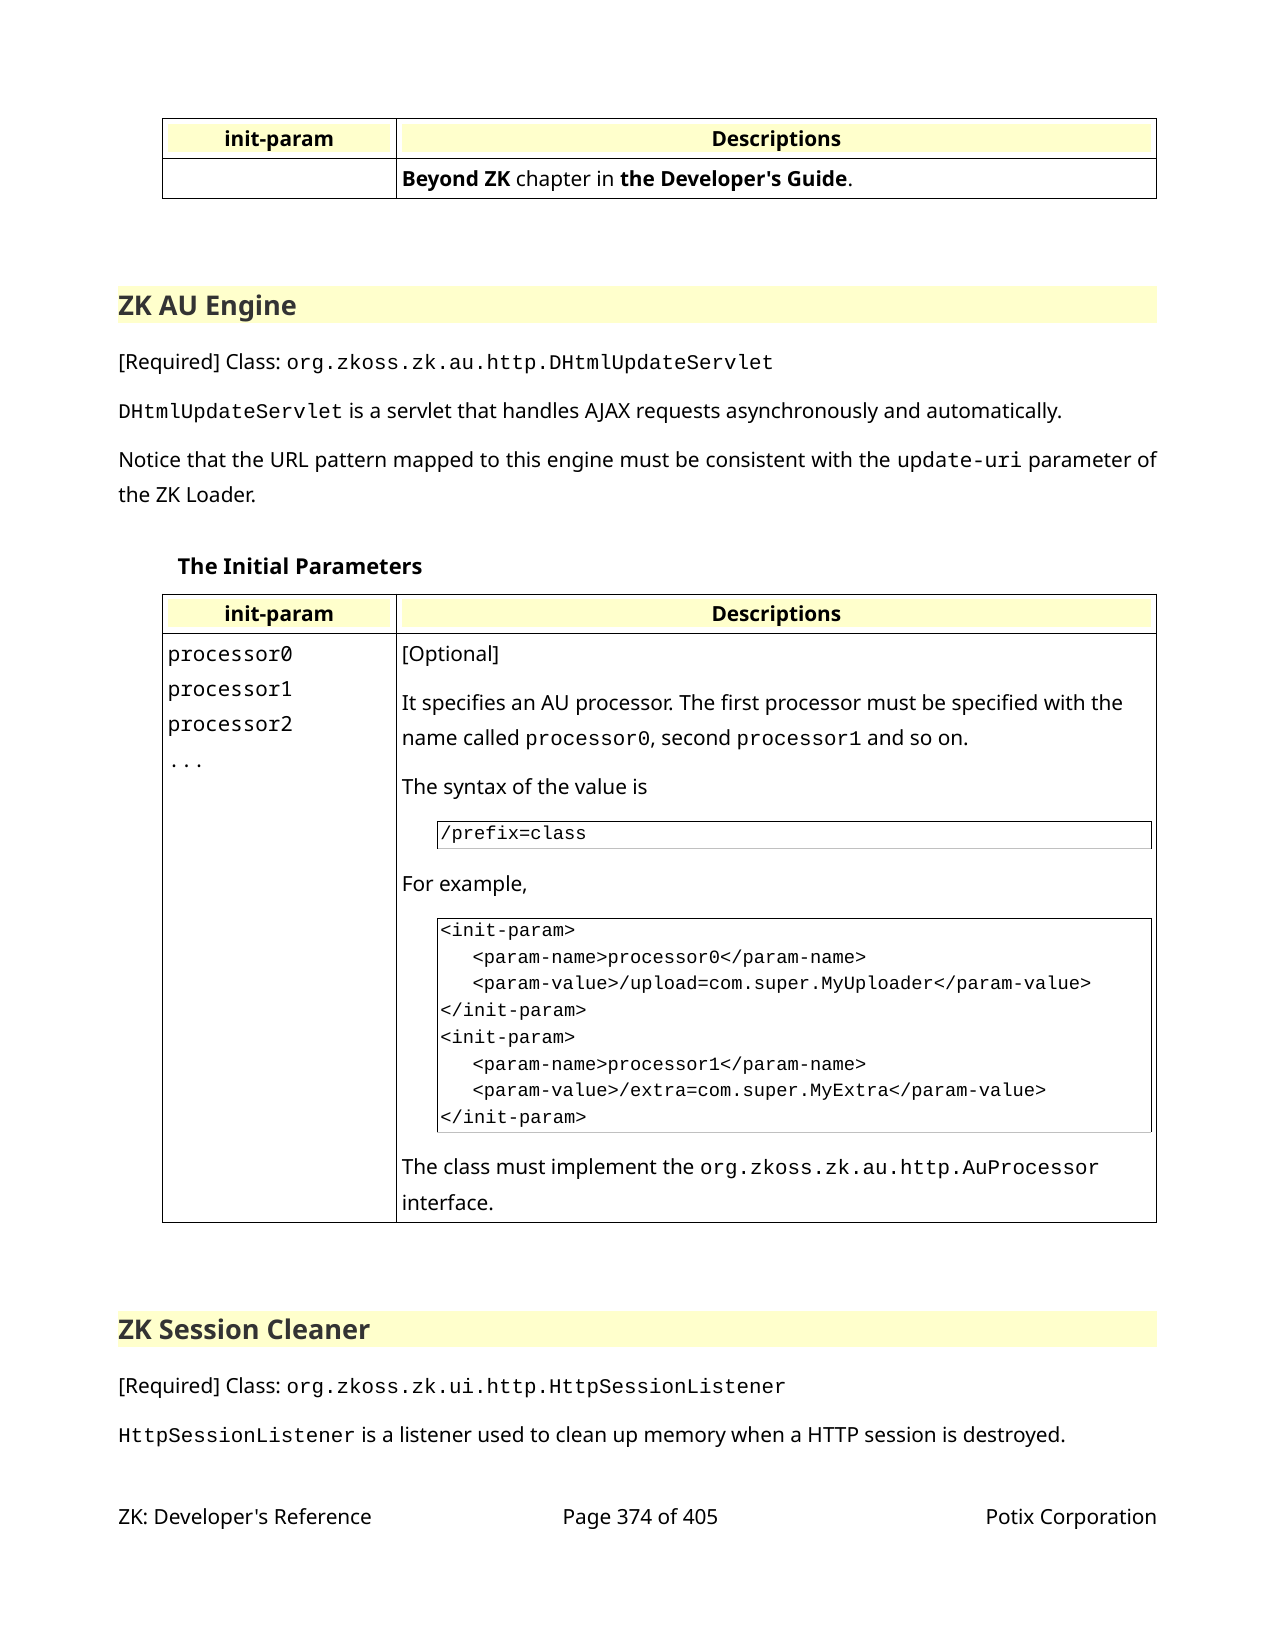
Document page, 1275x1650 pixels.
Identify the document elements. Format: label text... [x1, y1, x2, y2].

table_cell [163, 159, 396, 198]
text HttpSessionListener is a listener used to clean up memory when a HTTP session is destroyed. [118, 1420, 1157, 1449]
text [Required] Class: org.zkoss.zk.ui.http.HttpSessionListener [118, 1371, 1157, 1399]
table_header init-param [163, 595, 396, 633]
subtitle ZK AU Engine [118, 286, 1157, 323]
table_cell processor0 processor1 processor2 ... [163, 634, 396, 1222]
subtitle The Initial Parameters [177, 551, 1157, 581]
subtitle ZK Session Cleaner [118, 1311, 1157, 1347]
table_cell [Optional] It specifies an AU processor. The first processor must be specified with the name called processor0, second processor1 and so on. The syntax of the value is /prefix=class For example, <init-param> <param-name>processor0</param-name> <param-value>/upload=com.super.MyUploader</param-value> </init-param> <init-param> <param-name>processor1</param-name> <param-value>/extra=com.super.MyExtra</param-value> </init-param> The class must implement the org.zkoss.zk.au.http.AuProcessor interface. [397, 634, 1156, 1222]
table_header Descriptions [397, 119, 1156, 158]
text DHtmlUpdateServlet is a servlet that handles AJAX requests asynchronously and automatically. [118, 396, 1157, 424]
text Notice that the URL pattern mapped to this engine must be consistent with the update-uri parameter of the ZK Loader. [118, 445, 1157, 508]
table_header Descriptions [397, 595, 1156, 633]
table_header init-param [163, 119, 396, 158]
text [Required] Class: org.zkoss.zk.au.http.DHtmlUpdateServlet [118, 347, 1157, 375]
table_cell Beyond ZK chapter in the Developer's Guide. [397, 159, 1156, 198]
